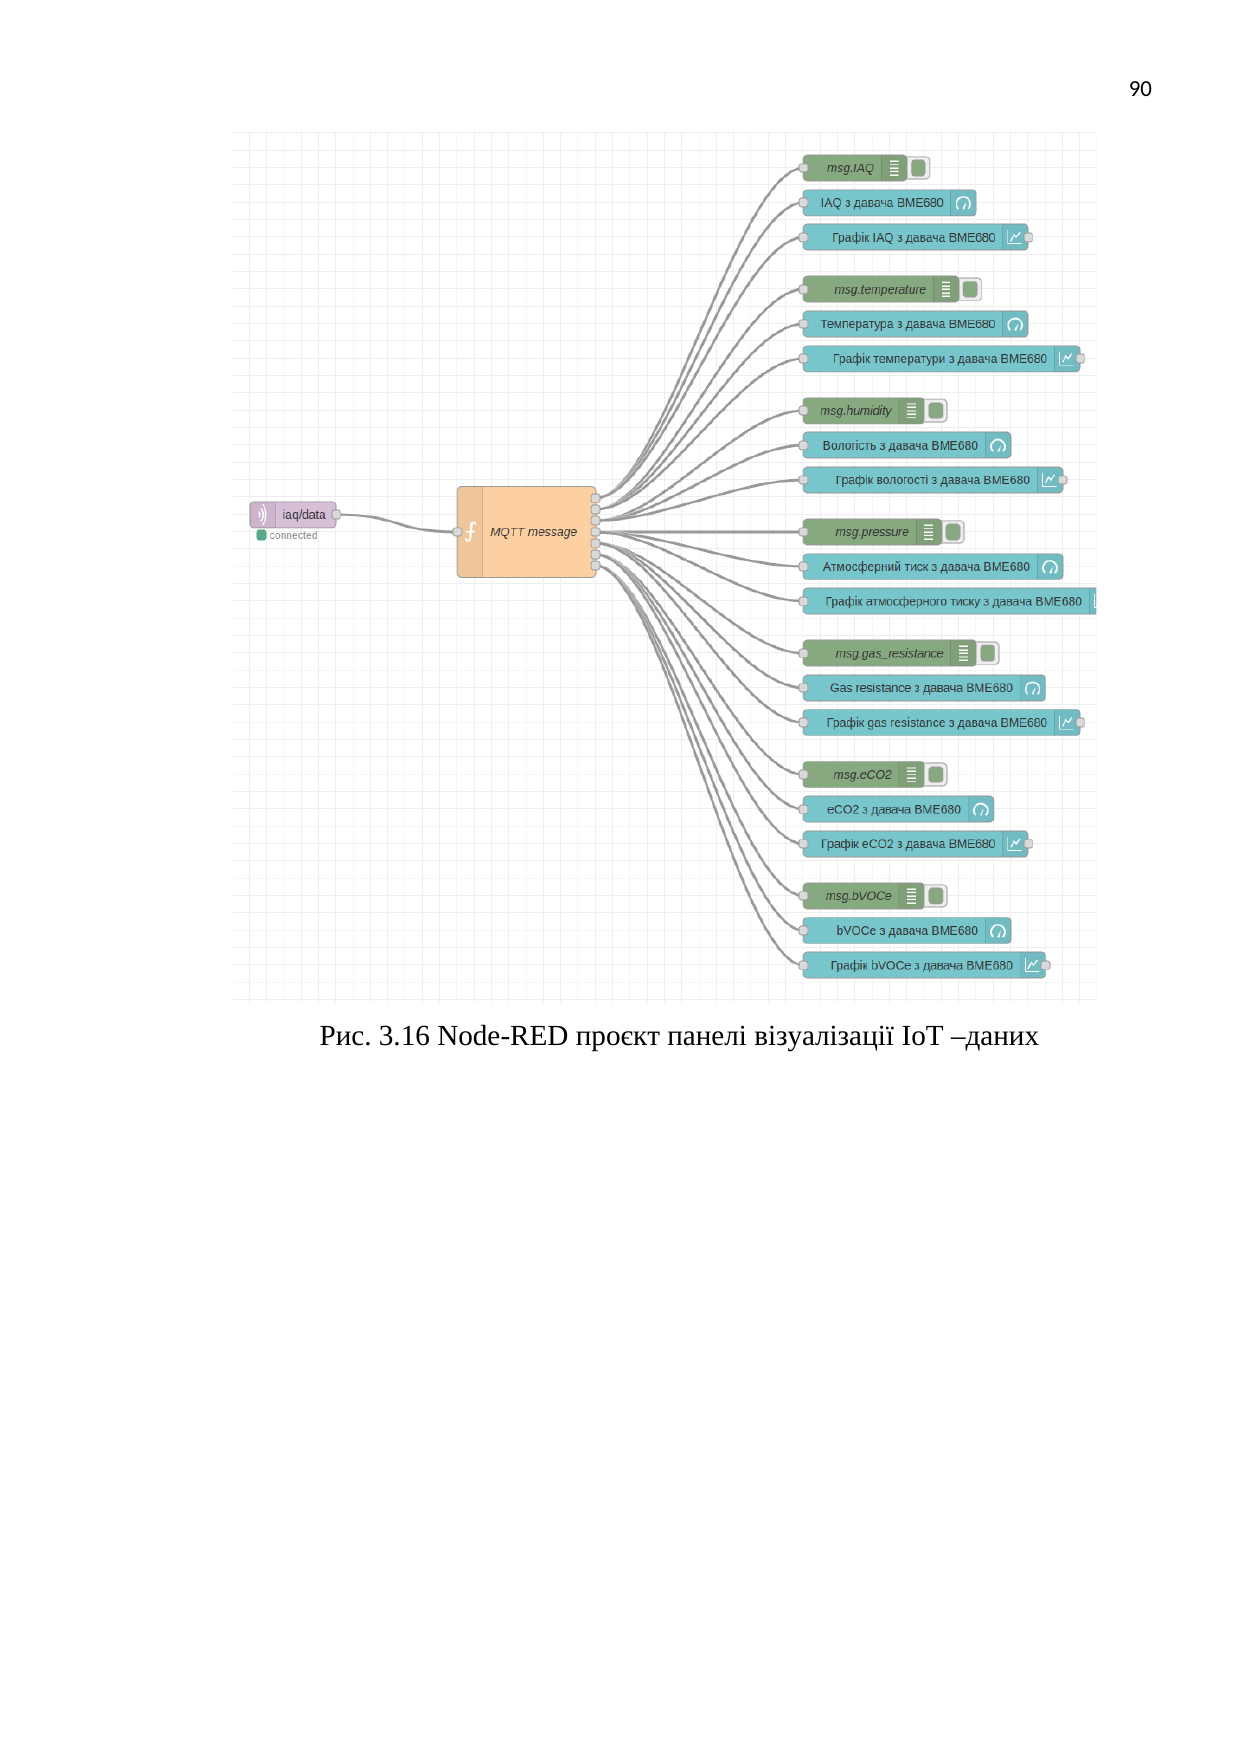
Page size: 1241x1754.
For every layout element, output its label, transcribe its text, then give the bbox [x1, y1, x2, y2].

text Рис. 3.16 Node-RED проєкт панелі візуалізації IoT –даних [177, 1018, 1152, 1052]
picture [232, 132, 1097, 1002]
